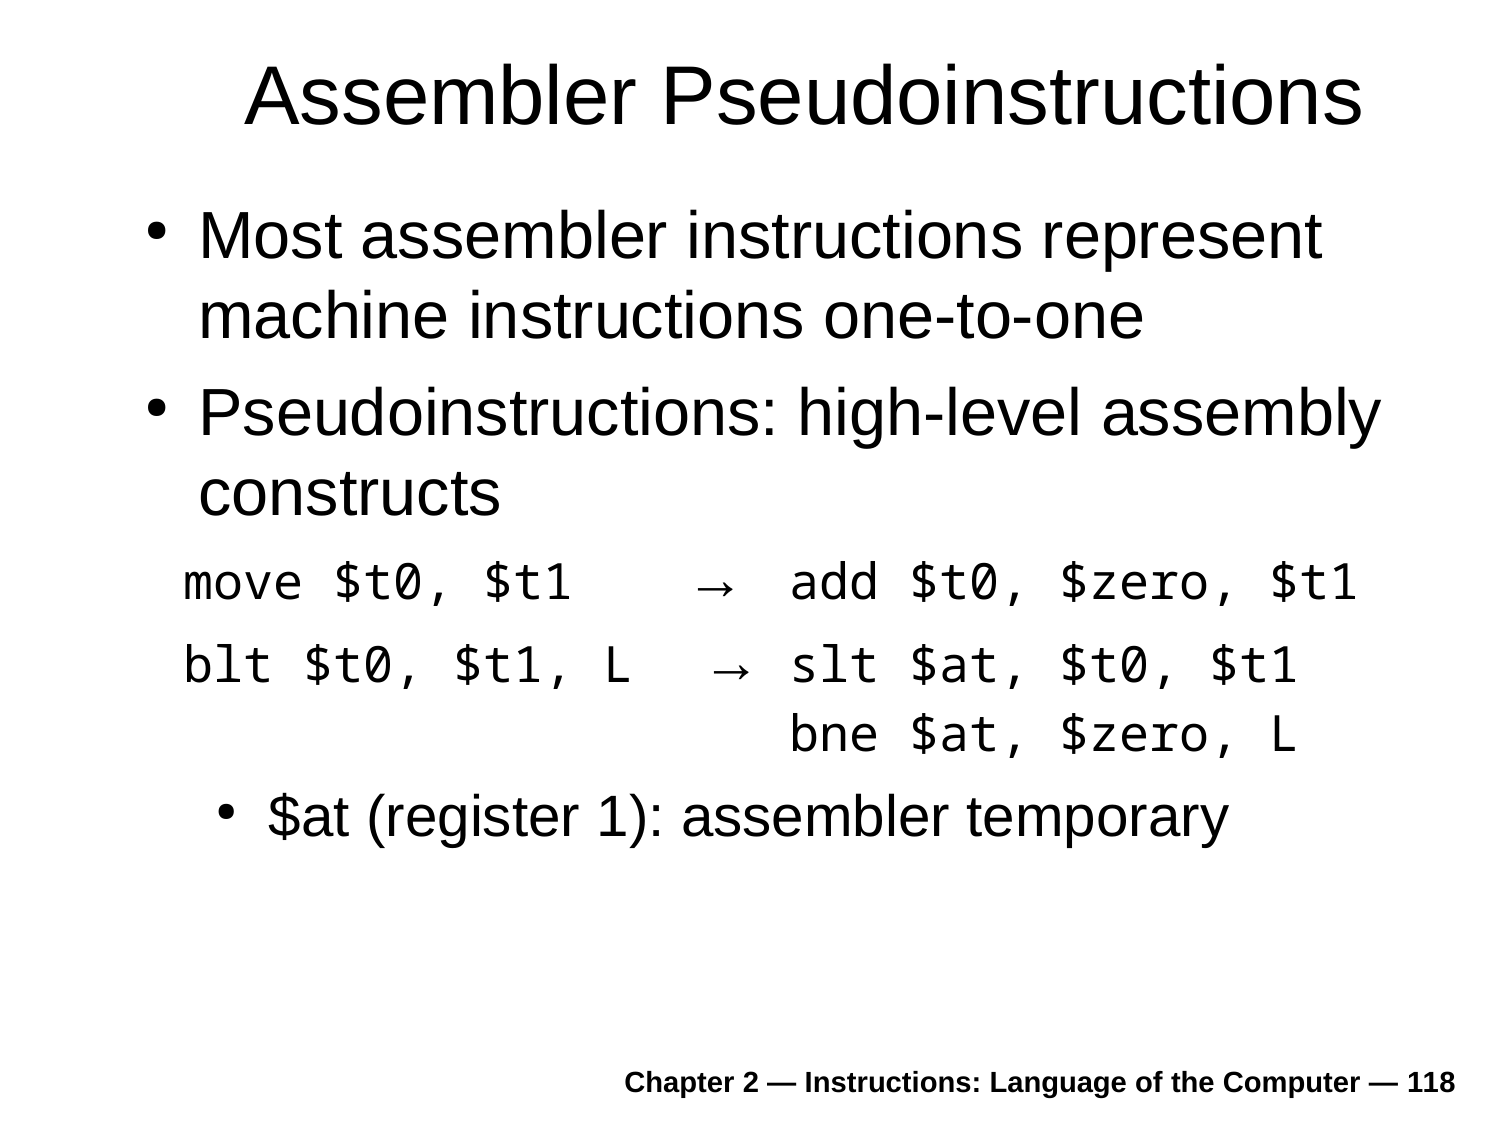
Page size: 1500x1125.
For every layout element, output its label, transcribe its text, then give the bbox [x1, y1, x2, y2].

list Most assembler instructions represent machine instructions one-to-one Pseudoinstructions: high-level assembly constructs move $t0, $t1 → add $t0, $zero, $t1 blt $t0, $t1, L → slt $at, $t0, $t1 bne $at, $zero, L $at (register 1): assembler temporary [112, 184, 1469, 1024]
title Assembler Pseudoinstructions [112, 33, 1468, 149]
text_box Chapter 2 — Instructions: Language of the Computer — <number> [277, 1046, 1471, 1106]
